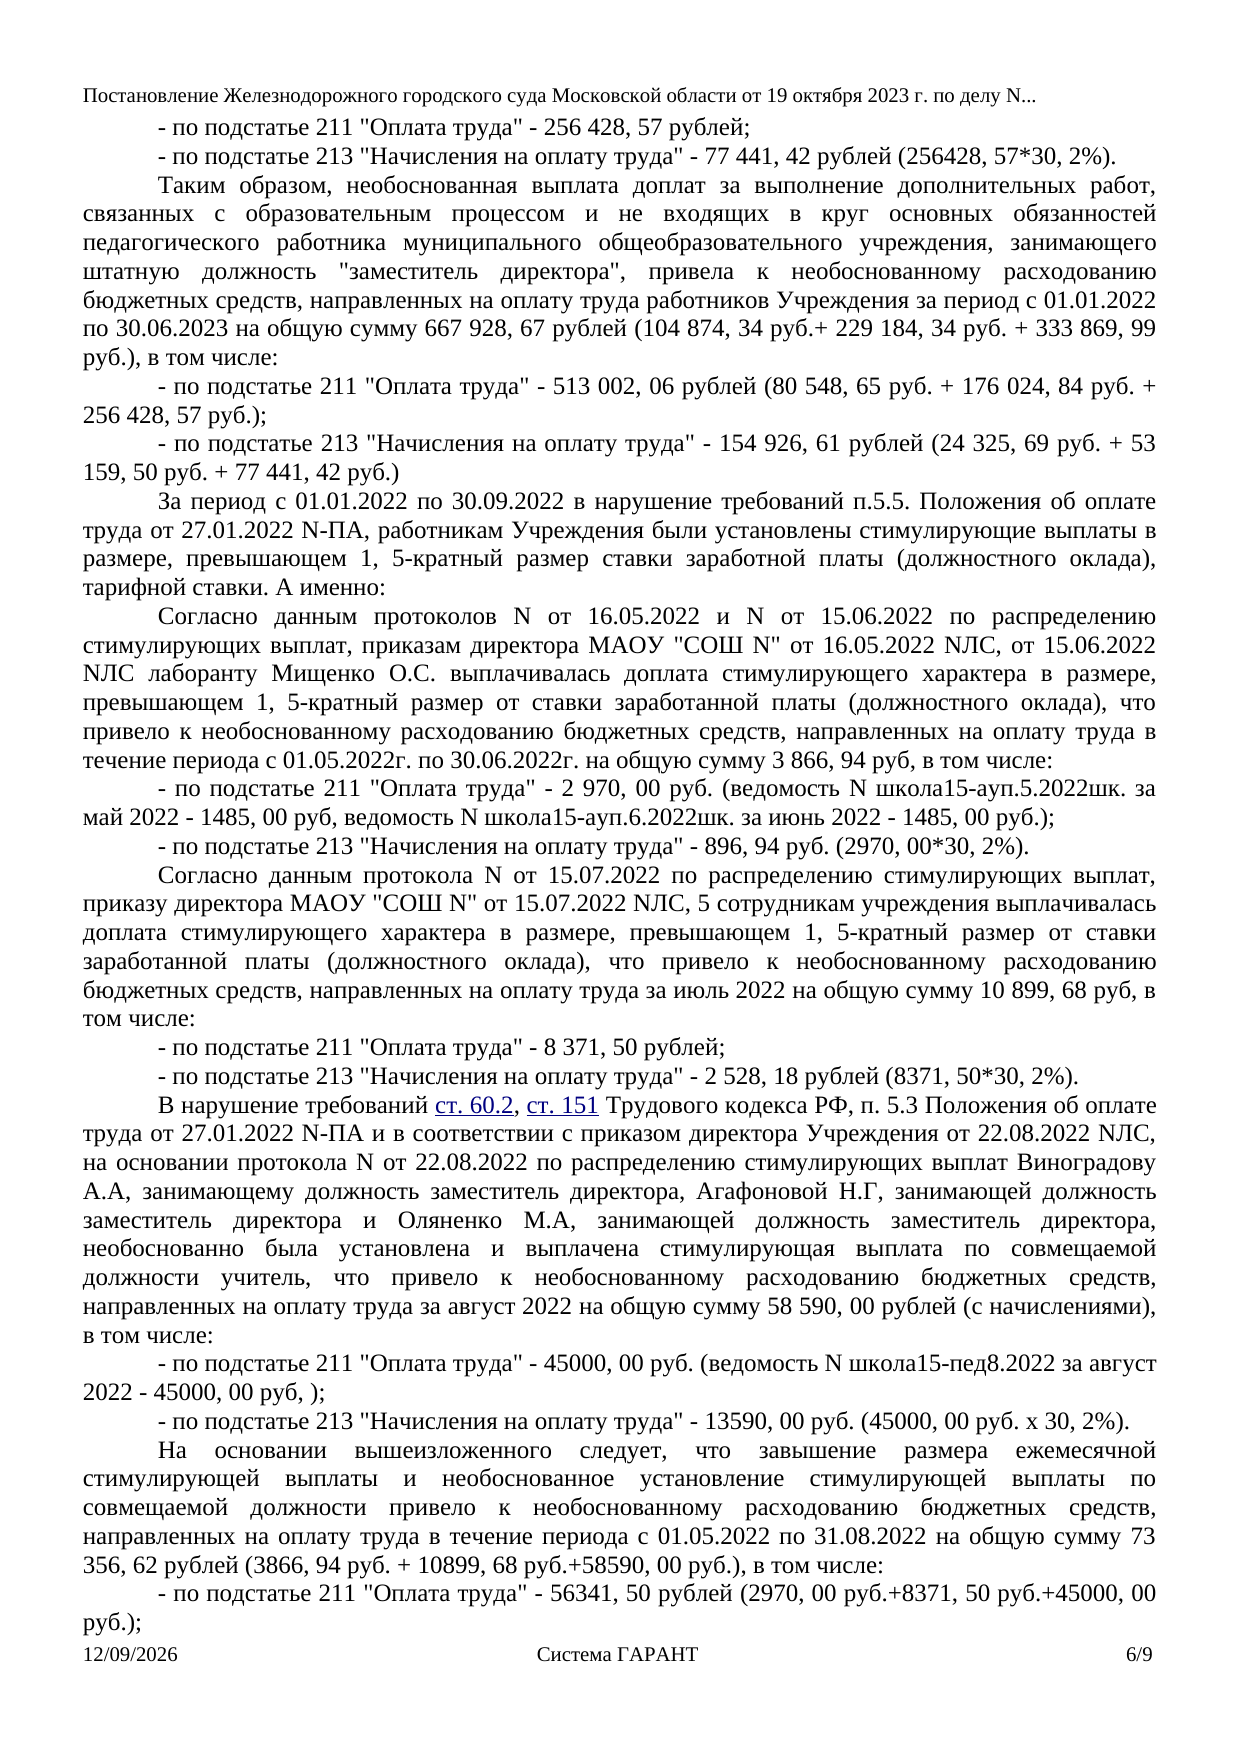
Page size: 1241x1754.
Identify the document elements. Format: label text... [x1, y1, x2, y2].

text - по подстатье 211 "Оплата труда" - 513 002, 06 рублей (80 548, 65 руб. + 176 024, 84 руб. + 256 428, 57 руб.); [83, 371, 1157, 428]
text В нарушение требований ст. 60.2, ст. 151 Трудового кодекса РФ, п. 5.3 Положения об оплате труда от 27.01.2022 N-ПА и в соответствии с приказом директора Учреждения от 22.08.2022 NЛС, на основании протокола N от 22.08.2022 по распределению стимулирующих выплат Виноградову А.А, занимающему должность заместитель директора, Агафоновой Н.Г, занимающей должность заместитель директора и Оляненко М.А, занимающей должность заместитель директора, необоснованно была установлена и выплачена стимулирующая выплата по совмещаемой должности учитель, что привело к необоснованному расходованию бюджетных средств, направленных на оплату труда за август 2022 на общую сумму 58 590, 00 рублей (с начислениями), в том числе: [83, 1090, 1157, 1348]
text - по подстатье 213 "Начисления на оплату труда" - 154 926, 61 рублей (24 325, 69 руб. + 53 159, 50 руб. + 77 441, 42 руб.) [83, 428, 1157, 486]
text - по подстатье 213 "Начисления на оплату труда" - 896, 94 руб. (2970, 00*30, 2%). [83, 831, 1157, 860]
text Согласно данным протокола N от 15.07.2022 по распределению стимулирующих выплат, приказу директора МАОУ "СОШ N" от 15.07.2022 NЛС, 5 сотрудникам учреждения выплачивалась доплата стимулирующего характера в размере, превышающем 1, 5-кратный размер от ставки заработанной платы (должностного оклада), что привело к необоснованному расходованию бюджетных средств, направленных на оплату труда за июль 2022 на общую сумму 10 899, 68 руб, в том числе: [83, 860, 1157, 1032]
text - по подстатье 213 "Начисления на оплату труда" - 77 441, 42 рублей (256428, 57*30, 2%). [83, 141, 1157, 170]
text Таким образом, необоснованная выплата доплат за выполнение дополнительных работ, связанных с образовательным процессом и не входящих в круг основных обязанностей педагогического работника муниципального общеобразовательного учреждения, занимающего штатную должность "заместитель директора", привела к необоснованному расходованию бюджетных средств, направленных на оплату труда работников Учреждения за период с 01.01.2022 по 30.06.2023 на общую сумму 667 928, 67 рублей (104 874, 34 руб.+ 229 184, 34 руб. + 333 869, 99 руб.), в том числе: [83, 170, 1157, 371]
text - по подстатье 211 "Оплата труда" - 56341, 50 рублей (2970, 00 руб.+8371, 50 руб.+45000, 00 руб.); [83, 1578, 1157, 1636]
text На основании вышеизложенного следует, что завышение размера ежемесячной стимулирующей выплаты и необоснованное установление стимулирующей выплаты по совмещаемой должности привело к необоснованному расходованию бюджетных средств, направленных на оплату труда в течение периода с 01.05.2022 по 31.08.2022 на общую сумму 73 356, 62 рублей (3866, 94 руб. + 10899, 68 руб.+58590, 00 руб.), в том числе: [83, 1435, 1157, 1578]
text За период с 01.01.2022 по 30.09.2022 в нарушение требований п.5.5. Положения об оплате труда от 27.01.2022 N-ПА, работникам Учреждения были установлены стимулирующие выплаты в размере, превышающем 1, 5-кратный размер ставки заработной платы (должностного оклада), тарифной ставки. А именно: [83, 486, 1157, 601]
text - по подстатье 211 "Оплата труда" - 256 428, 57 рублей; [83, 112, 1157, 141]
text - по подстатье 211 "Оплата труда" - 8 371, 50 рублей; [83, 1032, 1157, 1061]
text - по подстатье 211 "Оплата труда" - 45000, 00 руб. (ведомость N школа15-пед8.2022 за август 2022 - 45000, 00 руб, ); [83, 1348, 1157, 1406]
text - по подстатье 213 "Начисления на оплату труда" - 13590, 00 руб. (45000, 00 руб. х 30, 2%). [83, 1406, 1157, 1435]
text Согласно данным протоколов N от 16.05.2022 и N от 15.06.2022 по распределению стимулирующих выплат, приказам директора МАОУ "СОШ N" от 16.05.2022 NЛС, от 15.06.2022 NЛС лаборанту Мищенко О.С. выплачивалась доплата стимулирующего характера в размере, превышающем 1, 5-кратный размер от ставки заработанной платы (должностного оклада), что привело к необоснованному расходованию бюджетных средств, направленных на оплату труда в течение периода с 01.05.2022г. по 30.06.2022г. на общую сумму 3 866, 94 руб, в том числе: [83, 601, 1157, 773]
text - по подстатье 211 "Оплата труда" - 2 970, 00 руб. (ведомость N школа15-ауп.5.2022шк. за май 2022 - 1485, 00 руб, ведомость N школа15-ауп.6.2022шк. за июнь 2022 - 1485, 00 руб.); [83, 773, 1157, 831]
text - по подстатье 213 "Начисления на оплату труда" - 2 528, 18 рублей (8371, 50*30, 2%). [83, 1061, 1157, 1090]
